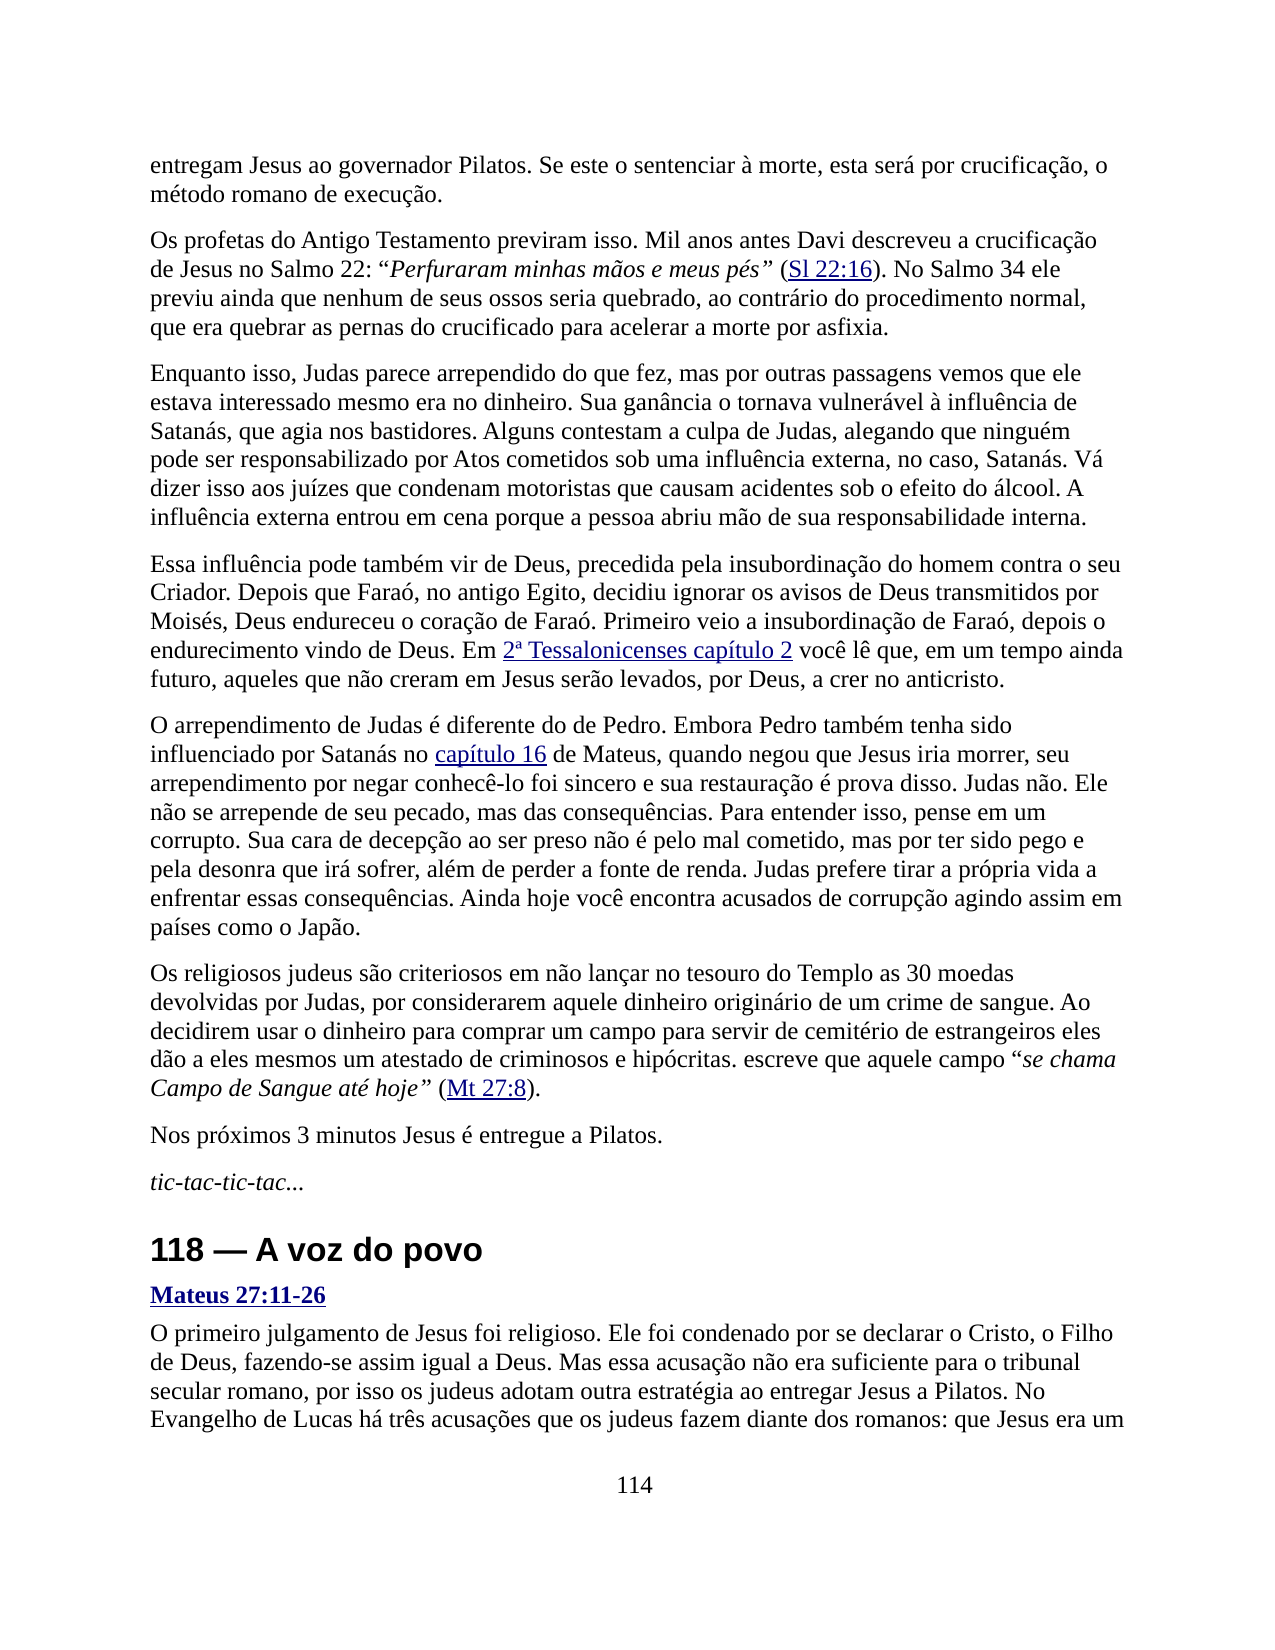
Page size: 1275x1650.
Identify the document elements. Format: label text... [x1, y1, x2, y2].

text O arrependimento de Judas é diferente do de Pedro. Embora Pedro também tenha sido influenciado por Satanás no capítulo 16 de Mateus, quando negou que Jesus iria morrer, seu arrependimento por negar conhecê-lo foi sincero e sua restauração é prova disso. Judas não. Ele não se arrepende de seu pecado, mas das consequências. Para entender isso, pense em um corrupto. Sua cara de decepção ao ser preso não é pelo mal cometido, mas por ter sido pego e pela desonra que irá sofrer, além de perder a fonte de renda. Judas prefere tirar a própria vida a enfrentar essas consequências. Ainda hoje você encontra acusados de corrupção agindo assim em países como o Japão. [150, 710, 1125, 940]
text entregam Jesus ao governador Pilatos. Se este o sentenciar à morte, esta será por crucificação, o método romano de execução. [150, 150, 1125, 207]
text Essa influência pode também vir de Deus, precedida pela insubordinação do homem contra o seu Criador. Depois que Faraó, no antigo Egito, decidiu ignorar os avisos de Deus transmitidos por Moisés, Deus endureceu o coração de Faraó. Primeiro veio a insubordinação de Faraó, depois o endurecimento vindo de Deus. Em 2ª Tessalonicenses capítulo 2 você lê que, em um tempo ainda futuro, aqueles que não creram em Jesus serão levados, por Deus, a crer no anticristo. [150, 549, 1125, 692]
text Os profetas do Antigo Testamento previram isso. Mil anos antes Davi descreveu a crucificação de Jesus no Salmo 22: “Perfuraram minhas mãos e meus pés” (Sl 22:16). No Salmo 34 ele previu ainda que nenhum de seus ossos seria quebrado, ao contrário do procedimento normal, que era quebrar as pernas do crucificado para acelerar a morte por asfixia. [150, 225, 1125, 340]
text Nos próximos 3 minutos Jesus é entregue a Pilatos. [150, 1120, 1125, 1149]
text O primeiro julgamento de Jesus foi religioso. Ele foi condenado por se declarar o Cristo, o Filho de Deus, fazendo-se assim igual a Deus. Mas essa acusação não era suficiente para o tribunal secular romano, por isso os judeus adotam outra estratégia ao entregar Jesus a Pilatos. No Evangelho de Lucas há três acusações que os judeus fazem diante dos romanos: que Jesus era um [150, 1318, 1125, 1433]
subtitle 118 — A voz do povo [150, 1229, 1125, 1268]
text Enquanto isso, Judas parece arrependido do que fez, mas por outras passagens vemos que ele estava interessado mesmo era no dinheiro. Sua ganância o tornava vulnerável à influência de Satanás, que agia nos bastidores. Alguns contestam a culpa de Judas, alegando que ninguém pode ser responsabilizado por Atos cometidos sob uma influência externa, no caso, Satanás. Vá dizer isso aos juízes que condenam motoristas que causam acidentes sob o efeito do álcool. A influência externa entrou em cena porque a pessoa abriu mão de sua responsabilidade interna. [150, 358, 1125, 531]
text Mateus 27:11-26 [150, 1281, 1125, 1309]
text tic-tac-tic-tac... [150, 1167, 1125, 1195]
text Os religiosos judeus são criteriosos em não lançar no tesouro do Templo as 30 moedas devolvidas por Judas, por considerarem aquele dinheiro originário de um crime de sangue. Ao decidirem usar o dinheiro para comprar um campo para servir de cemitério de estrangeiros eles dão a eles mesmos um atestado de criminosos e hipócritas. escreve que aquele campo “se chama Campo de Sangue até hoje” (Mt 27:8). [150, 958, 1125, 1102]
